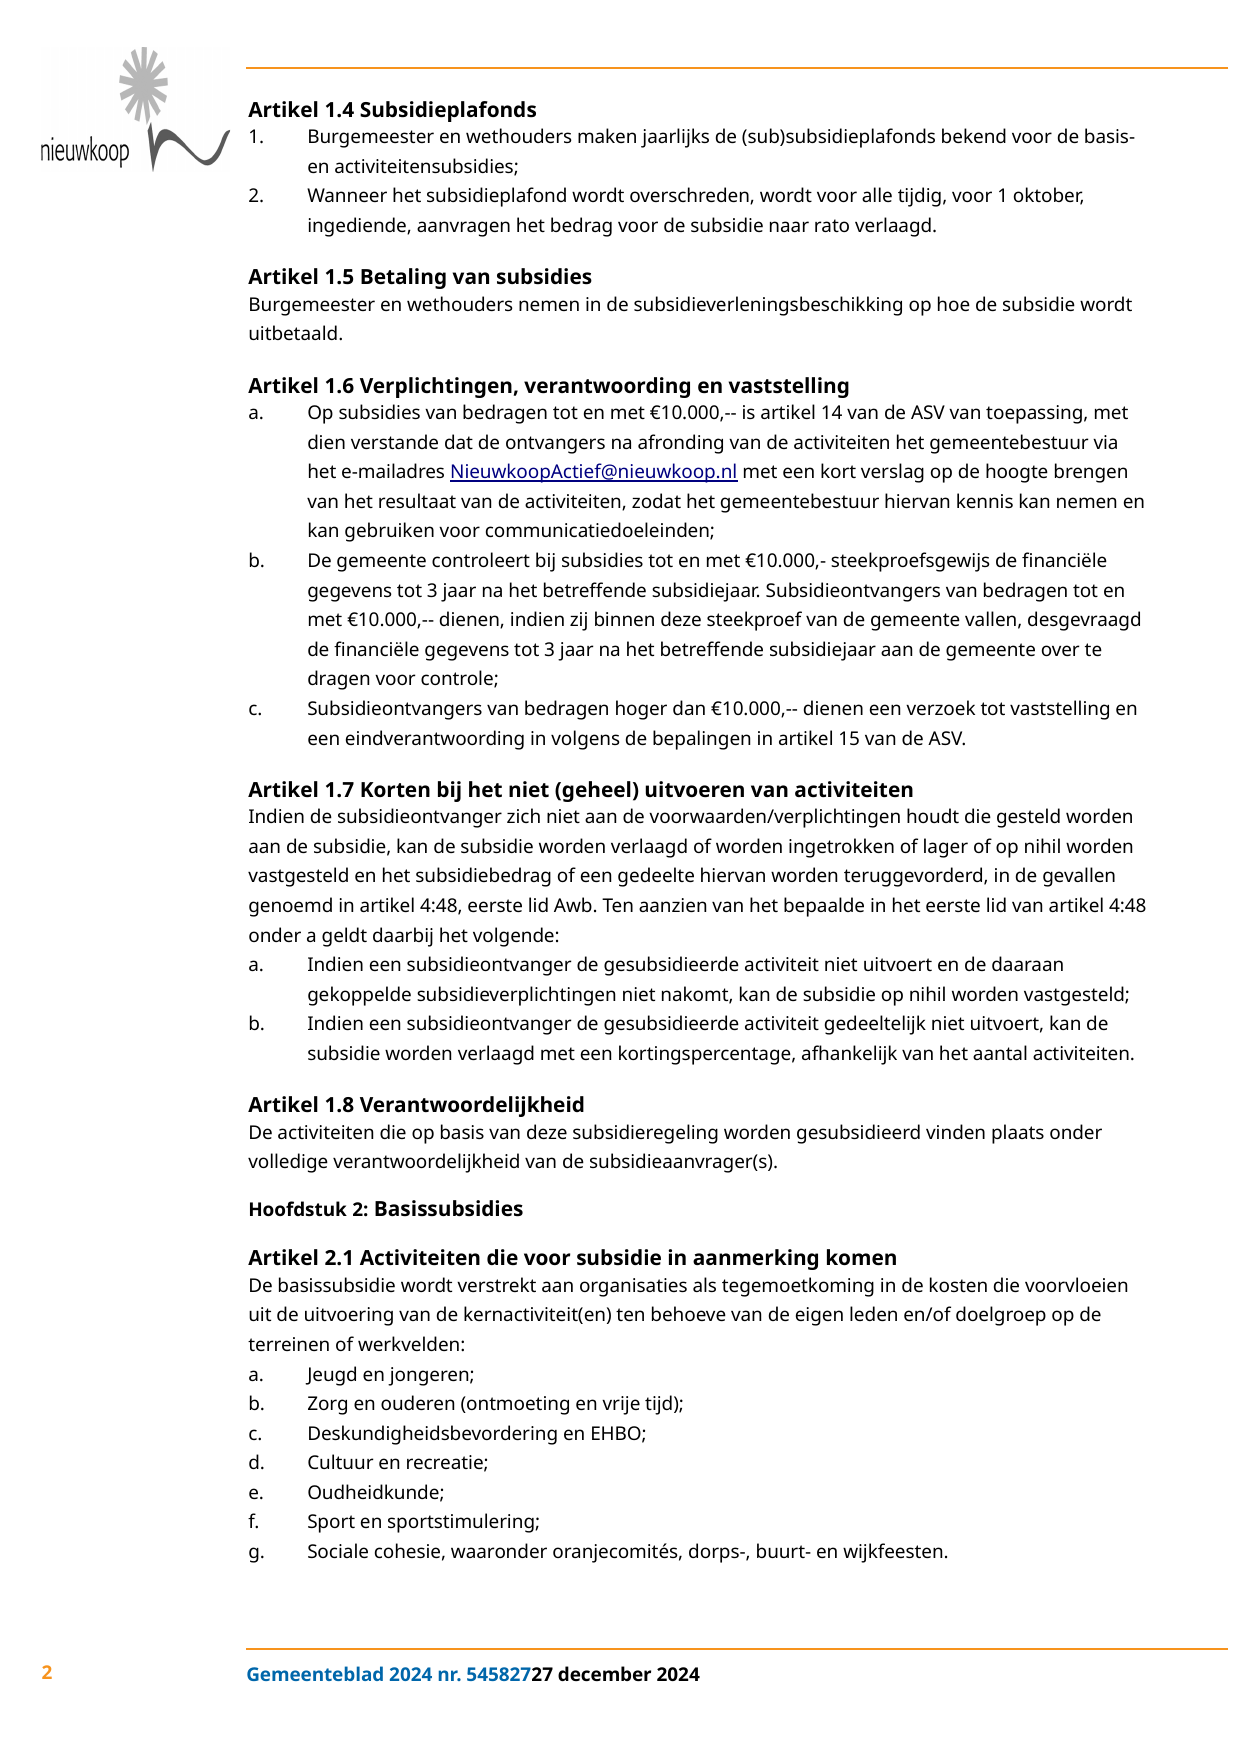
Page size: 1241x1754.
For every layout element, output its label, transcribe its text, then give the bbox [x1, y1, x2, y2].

list Cultuur en recreatie; [248, 1449, 1152, 1475]
list Wanneer het subsidieplafond wordt overschreden, wordt voor alle tijdig, voor 1 oktober, ingediende, aanvragen het bedrag voor de subsidie naar rato verlaagd. [248, 182, 1152, 238]
text Hoofdstuk 2: Basissubsidies [248, 1194, 1152, 1223]
text Artikel 1.8 Verantwoordelijkheid [248, 1091, 1152, 1119]
text Artikel 1.4 Subsidieplafonds [248, 95, 1152, 123]
text Artikel 1.5 Betaling van subsidies [248, 262, 1152, 291]
text De activiteiten die op basis van deze subsidieregeling worden gesubsidieerd vinden plaats onder volledige verantwoordelijkheid van de subsidieaanvrager(s). [248, 1119, 1152, 1174]
list Deskundigheidsbevordering en EHBO; [248, 1420, 1152, 1446]
list Oudheidkunde; [248, 1479, 1152, 1505]
text Artikel 1.6 Verplichtingen, verantwoording en vaststelling [248, 371, 1152, 399]
list De gemeente controleert bij subsidies tot en met €10.000,- steekproefsgewijs de financiële gegevens tot 3 jaar na het betreffende subsidiejaar. Subsidieontvangers van bedragen tot en met €10.000,-- dienen, indien zij binnen deze steekproef van de gemeente vallen, desgevraagd de financiële gegevens tot 3 jaar na het betreffende subsidiejaar aan de gemeente over te dragen voor controle; [248, 547, 1152, 691]
list Sport en sportstimulering; [248, 1509, 1152, 1534]
list Zorg en ouderen (ontmoeting en vrije tijd); [248, 1390, 1152, 1416]
list Indien een subsidieontvanger de gesubsidieerde activiteit gedeeltelijk niet uitvoert, kan de subsidie worden verlaagd met een kortingspercentage, afhankelijk van het aantal activiteiten. [248, 1011, 1152, 1066]
list Indien een subsidieontvanger de gesubsidieerde activiteit niet uitvoert en de daaraan gekoppelde subsidieverplichtingen niet nakomt, kan de subsidie op nihil worden vastgesteld; [248, 951, 1152, 1007]
text Indien de subsidieontvanger zich niet aan de voorwaarden/verplichtingen houdt die gesteld worden aan de subsidie, kan de subsidie worden verlaagd of worden ingetrokken of lager of op nihil worden vastgesteld en het subsidiebedrag of een gedeelte hiervan worden teruggevorderd, in de gevallen genoemd in artikel 4:48, eerste lid Awb. Ten aanzien van het bepaalde in het eerste lid van artikel 4:48 onder a geldt daarbij het volgende: [248, 803, 1152, 948]
text De basissubsidie wordt verstrekt aan organisaties als tegemoetkoming in de kosten die voorvloeien uit de uitvoering van de kernactiviteit(en) ten behoeve van de eigen leden en/of doelgroep op de terreinen of werkvelden: [248, 1272, 1152, 1357]
text Burgemeester en wethouders nemen in de subsidieverleningsbeschikking op hoe de subsidie wordt uitbetaald. [248, 291, 1152, 346]
text Artikel 1.7 Korten bij het niet (geheel) uitvoeren van activiteiten [248, 775, 1152, 803]
list Burgemeester en wethouders maken jaarlijks de (sub)subsidieplafonds bekend voor de basis- en activiteitensubsidies; [248, 123, 1152, 178]
list Subsidieontvangers van bedragen hoger dan €10.000,-- dienen een verzoek tot vaststelling en een eindverantwoording in volgens de bepalingen in artikel 15 van de ASV. [248, 695, 1152, 750]
text Artikel 2.1 Activiteiten die voor subsidie in aanmerking komen [248, 1243, 1152, 1272]
list Sociale cohesie, waaronder oranjecomités, dorps-, buurt- en wijkfeesten. [248, 1538, 1152, 1564]
list Op subsidies van bedragen tot en met €10.000,-- is artikel 14 van de ASV van toepassing, met dien verstande dat de ontvangers na afronding van de activiteiten het gemeentebestuur via het e-mailadres NieuwkoopActief@nieuwkoop.nl met een kort verslag op de hoogte brengen van het resultaat van de activiteiten, zodat het gemeentebestuur hiervan kennis kan nemen en kan gebruiken voor communicatiedoeleinden; [248, 399, 1152, 543]
picture [41, 47, 231, 172]
list Jeugd en jongeren; [248, 1361, 1152, 1386]
